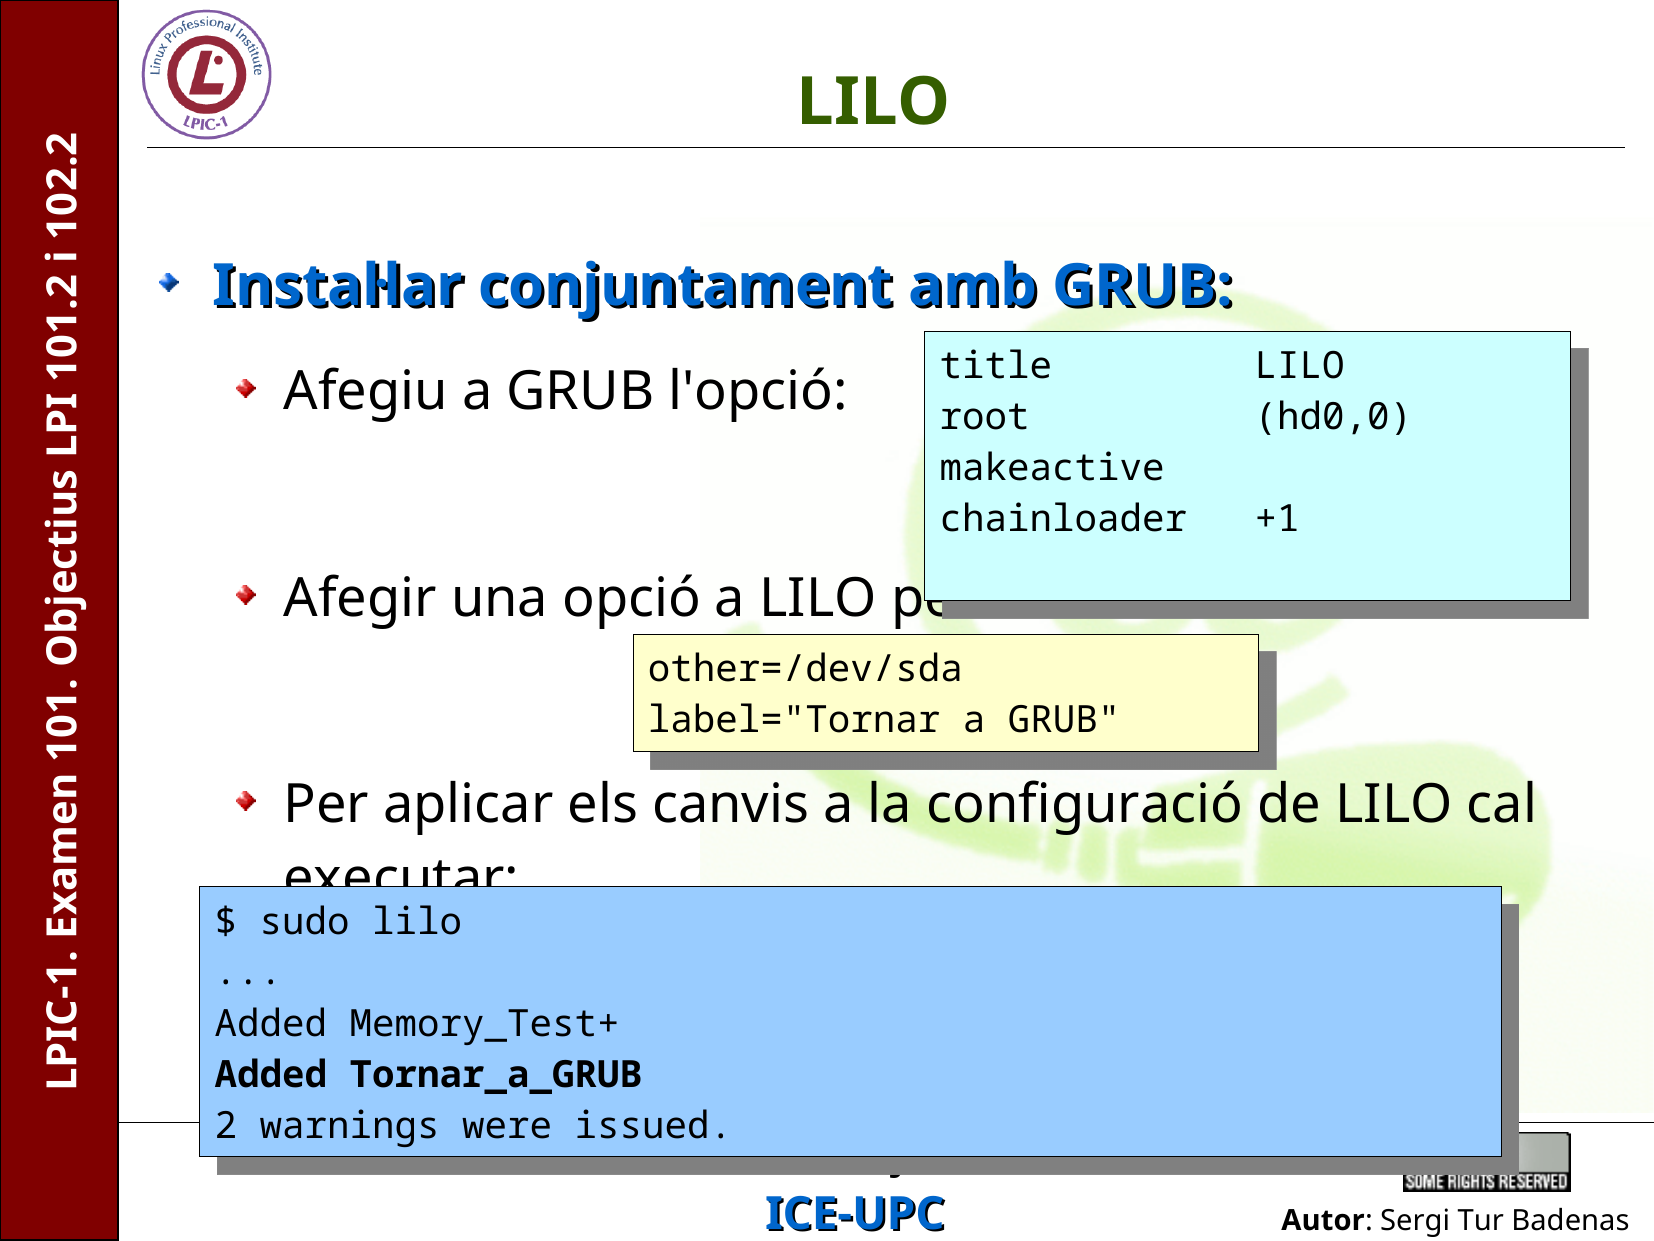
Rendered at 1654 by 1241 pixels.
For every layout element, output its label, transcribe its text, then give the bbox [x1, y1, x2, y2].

picture [1403, 1132, 1571, 1192]
text_box other=/dev/sda label="Tornar a GRUB" [633, 634, 1259, 725]
picture [700, 217, 1654, 1113]
text_box title LILO root (hd0,0) makeactive chainloader +1 [924, 331, 1571, 534]
title LILO [129, 55, 1619, 142]
picture [135, 5, 277, 55]
list Instal·lar conjuntament amb GRUB: Afegiu a GRUB l'opció: Afegir una opció a LILO per tornar a GRUB: Per aplicar els canvis a la configuració de LILO cal executar: [141, 242, 1630, 1078]
text_box $ sudo lilo ... Added Memory_Test+ Added Tornar_a_GRUB 2 warnings were issued. [199, 886, 1502, 1090]
